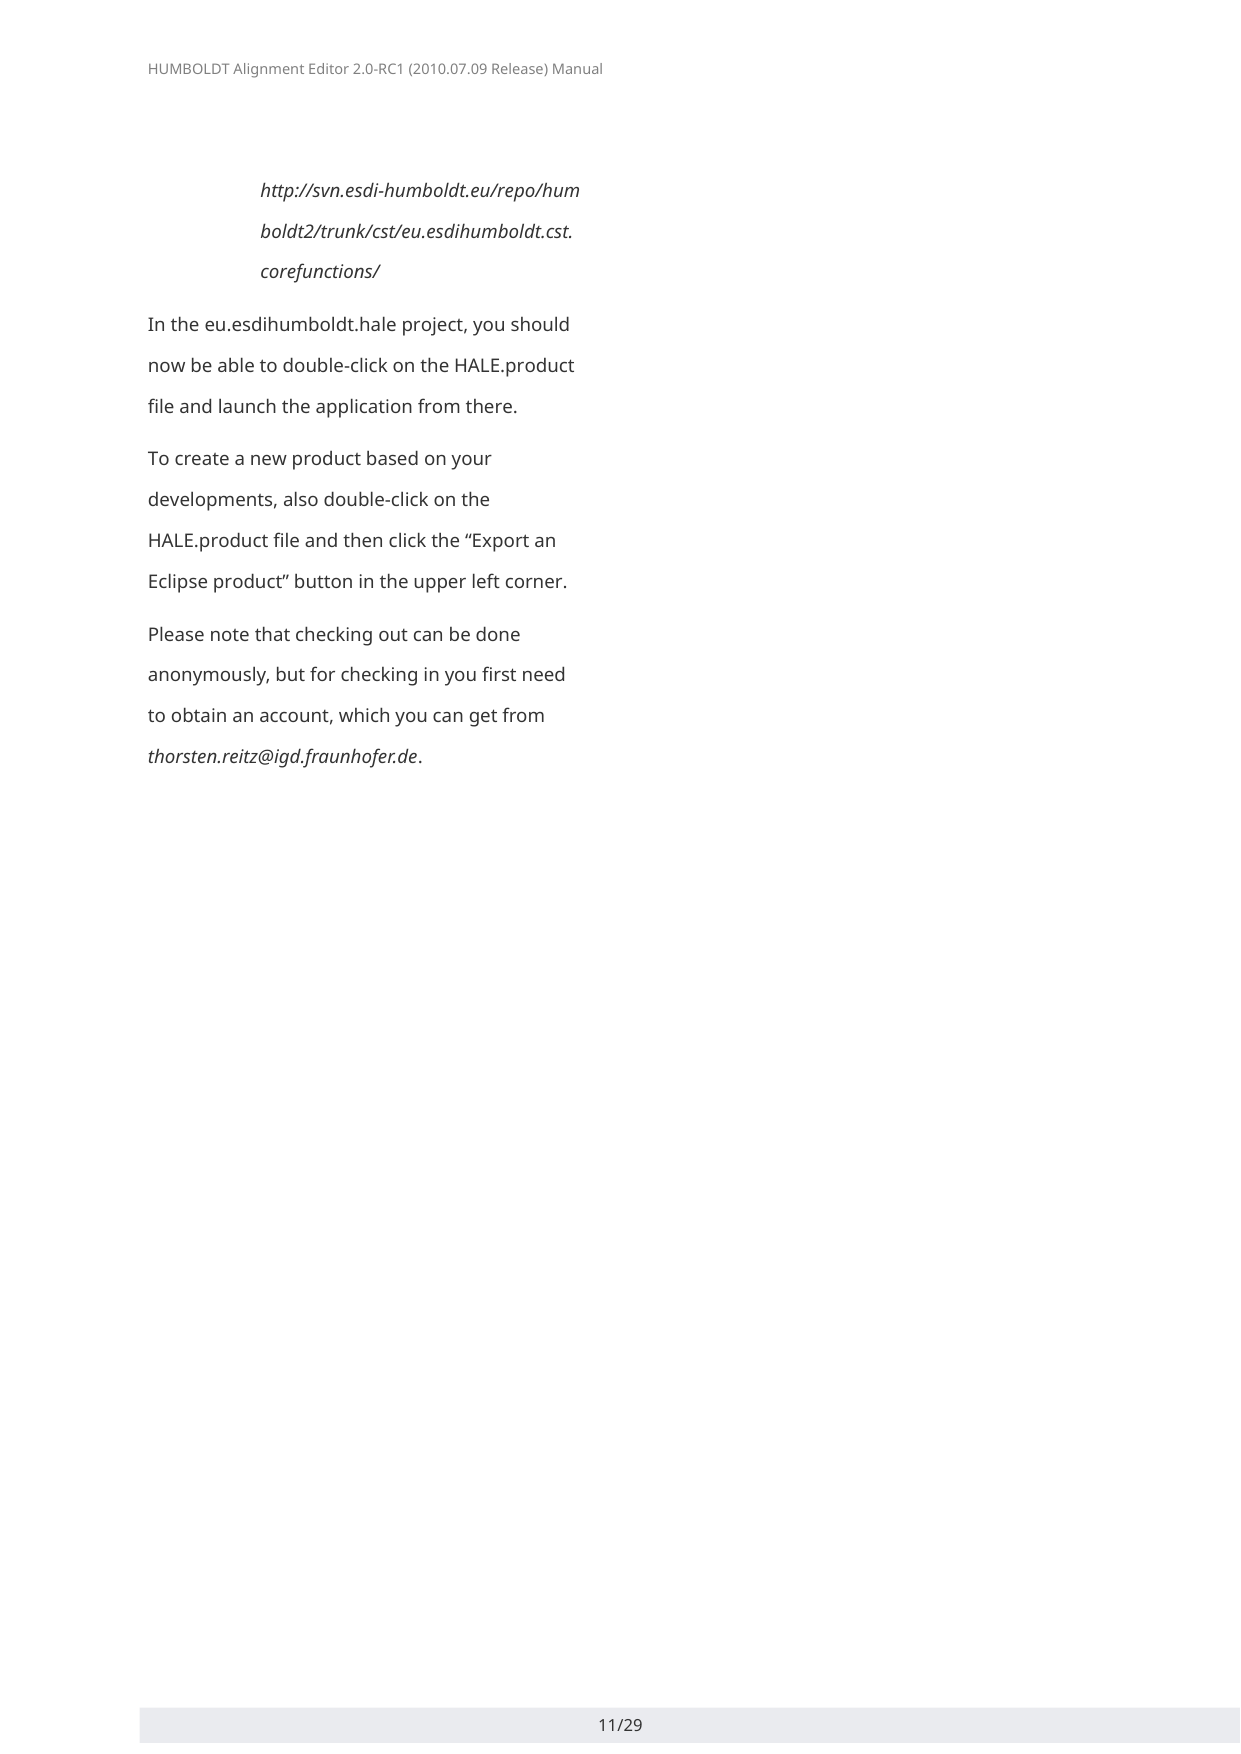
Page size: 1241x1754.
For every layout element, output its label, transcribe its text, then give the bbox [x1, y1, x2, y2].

text In the eu.esdihumboldt.hale project, you should now be able to double-click on the HALE.product file and launch the application from there. [148, 311, 583, 419]
list http://svn.esdi-humboldt.eu/repo/humboldt2/trunk/cst/eu.esdihumboldt.cst.corefunctions/ [223, 177, 583, 284]
text To create a new product based on your developments, also double-click on the HALE.product file and then click the “Export an Eclipse product” button in the upper left corner. [148, 446, 583, 594]
text Please note that checking out can be done anonymously, but for checking in you first need to obtain an account, which you can get from thorsten.reitz@igd.fraunhofer.de. [148, 621, 583, 769]
